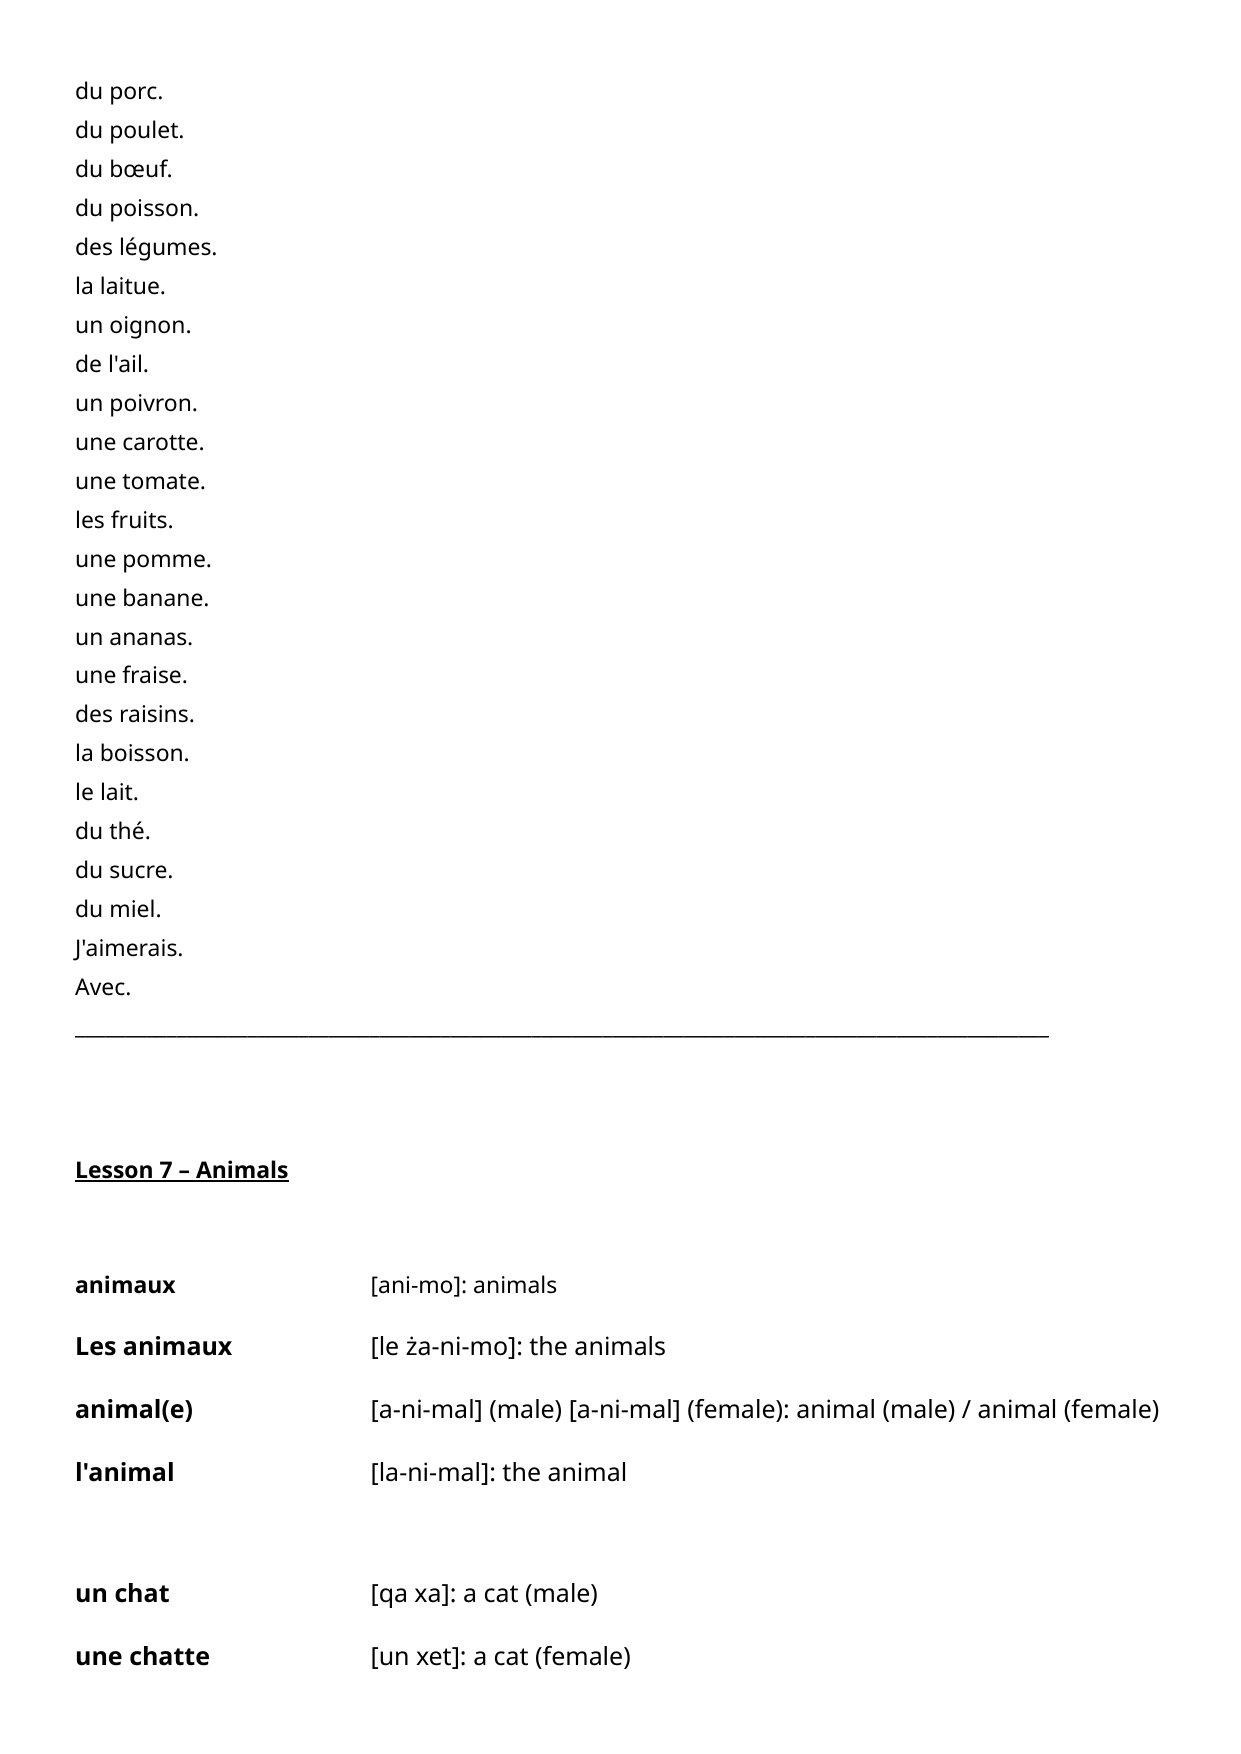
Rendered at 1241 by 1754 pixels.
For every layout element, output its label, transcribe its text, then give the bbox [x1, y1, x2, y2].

text une fraise. [75, 659, 1165, 691]
text la laitue. [75, 270, 1165, 301]
text du poulet. [75, 114, 1165, 145]
text la boisson. [75, 737, 1165, 768]
text Les animaux [le ża-ni-mo]: the animals [75, 1329, 1165, 1363]
text une banane. [75, 581, 1165, 613]
text un ananas. [75, 620, 1165, 652]
text de l'ail. [75, 348, 1165, 379]
text du bœuf. [75, 153, 1165, 184]
text du miel. [75, 893, 1165, 924]
text une carotte. [75, 426, 1165, 457]
text du sucre. [75, 854, 1165, 885]
text du porc. [75, 75, 1165, 106]
text ________________________________________________________________________________________________ [75, 1010, 1165, 1041]
subtitle Lesson 7 – Animals [75, 1154, 1165, 1185]
text une chatte [un xet]: a cat (female) [75, 1638, 1165, 1672]
text un oignon. [75, 309, 1165, 340]
text le lait. [75, 776, 1165, 807]
text une tomate. [75, 464, 1165, 496]
text un poivron. [75, 387, 1165, 418]
text des légumes. [75, 231, 1165, 262]
text J'aimerais. [75, 932, 1165, 963]
text du poisson. [75, 192, 1165, 223]
text animal(e) [a-ni-mal] (male) [a-ni-mal] (female): animal (male) / animal (female) [75, 1392, 1165, 1426]
text des raisins. [75, 698, 1165, 729]
text Avec. [75, 971, 1165, 1002]
text les fruits. [75, 503, 1165, 535]
text l'animal [la-ni-mal]: the animal [75, 1455, 1165, 1489]
text une pomme. [75, 542, 1165, 574]
text du thé. [75, 815, 1165, 846]
text animaux [ani-mo]: animals [75, 1269, 1165, 1300]
text un chat [qa xa]: a cat (male) [75, 1575, 1165, 1609]
